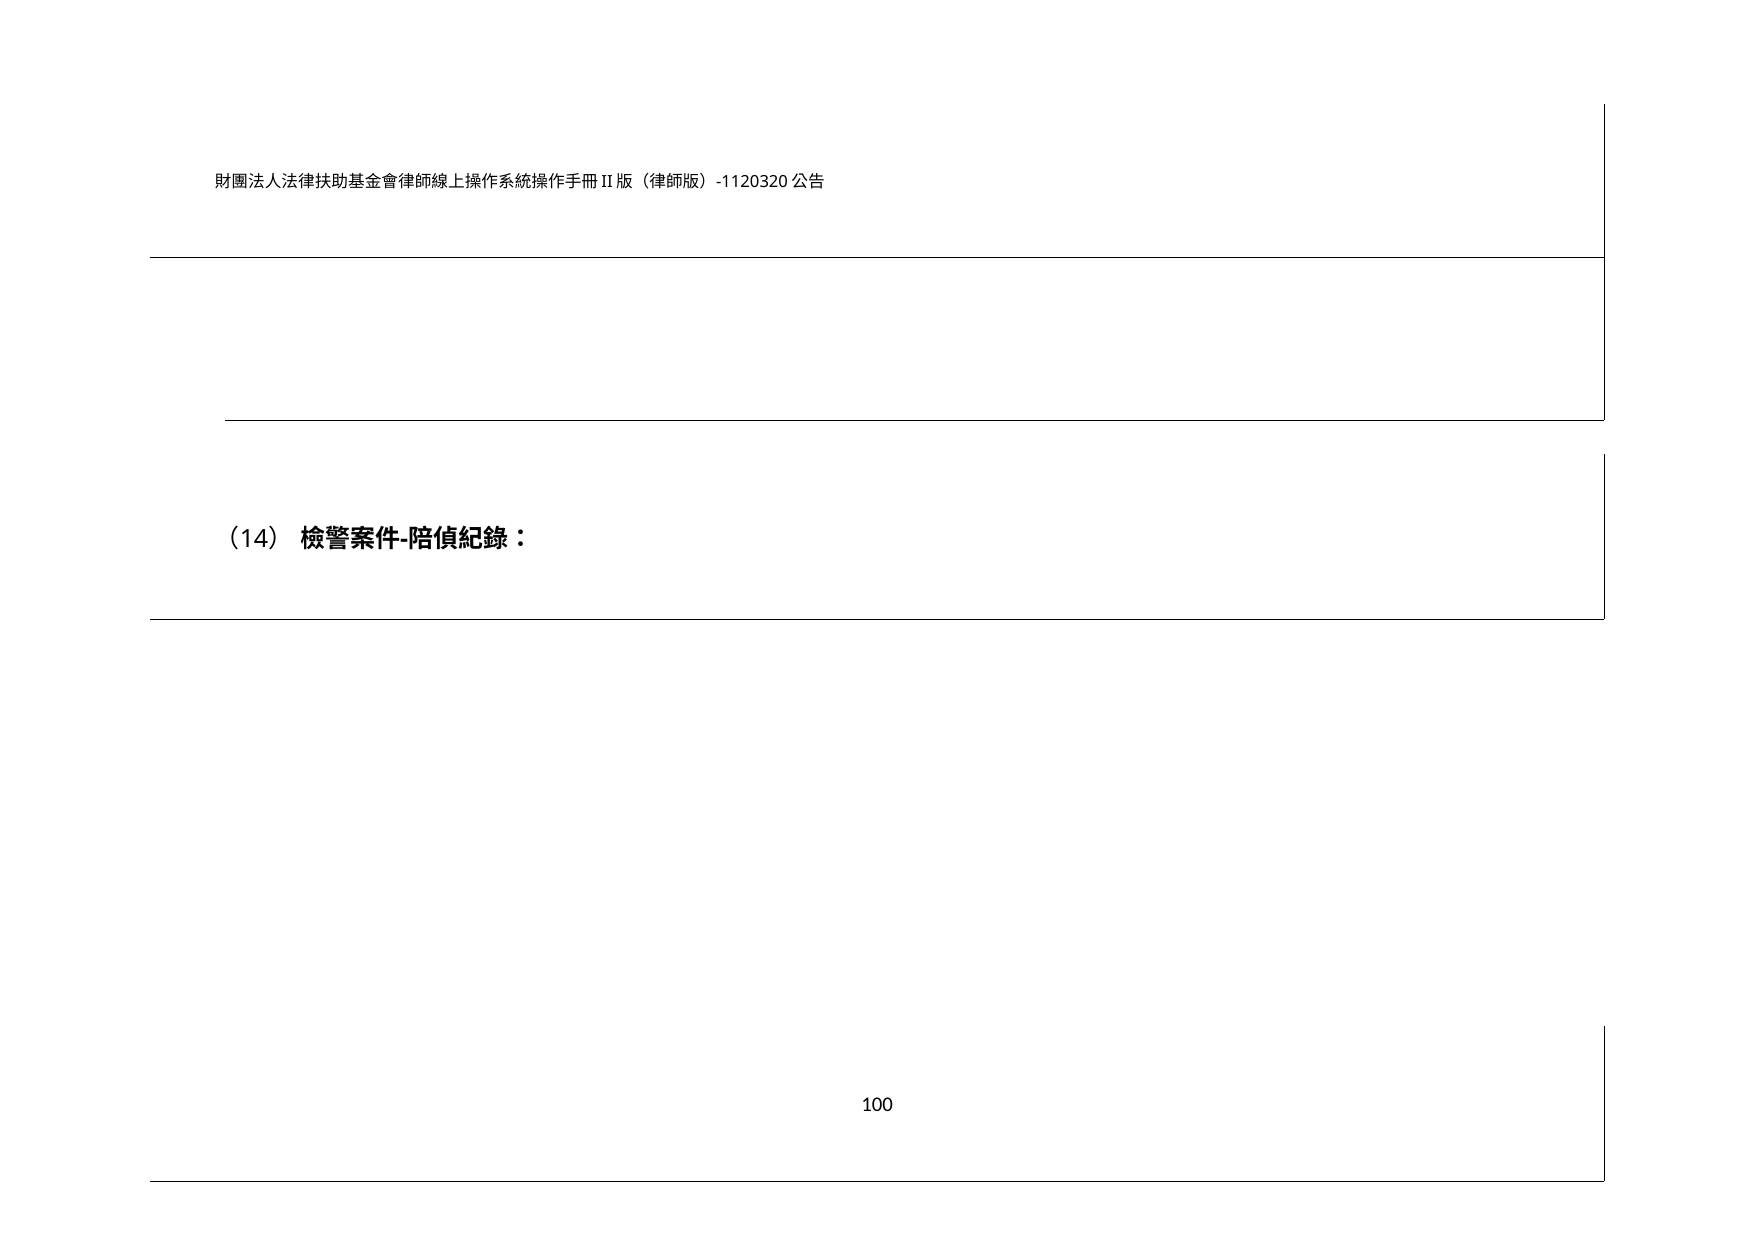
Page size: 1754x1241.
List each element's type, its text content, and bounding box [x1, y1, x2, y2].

list 檢警案件-陪偵紀錄： [150, 454, 1604, 619]
